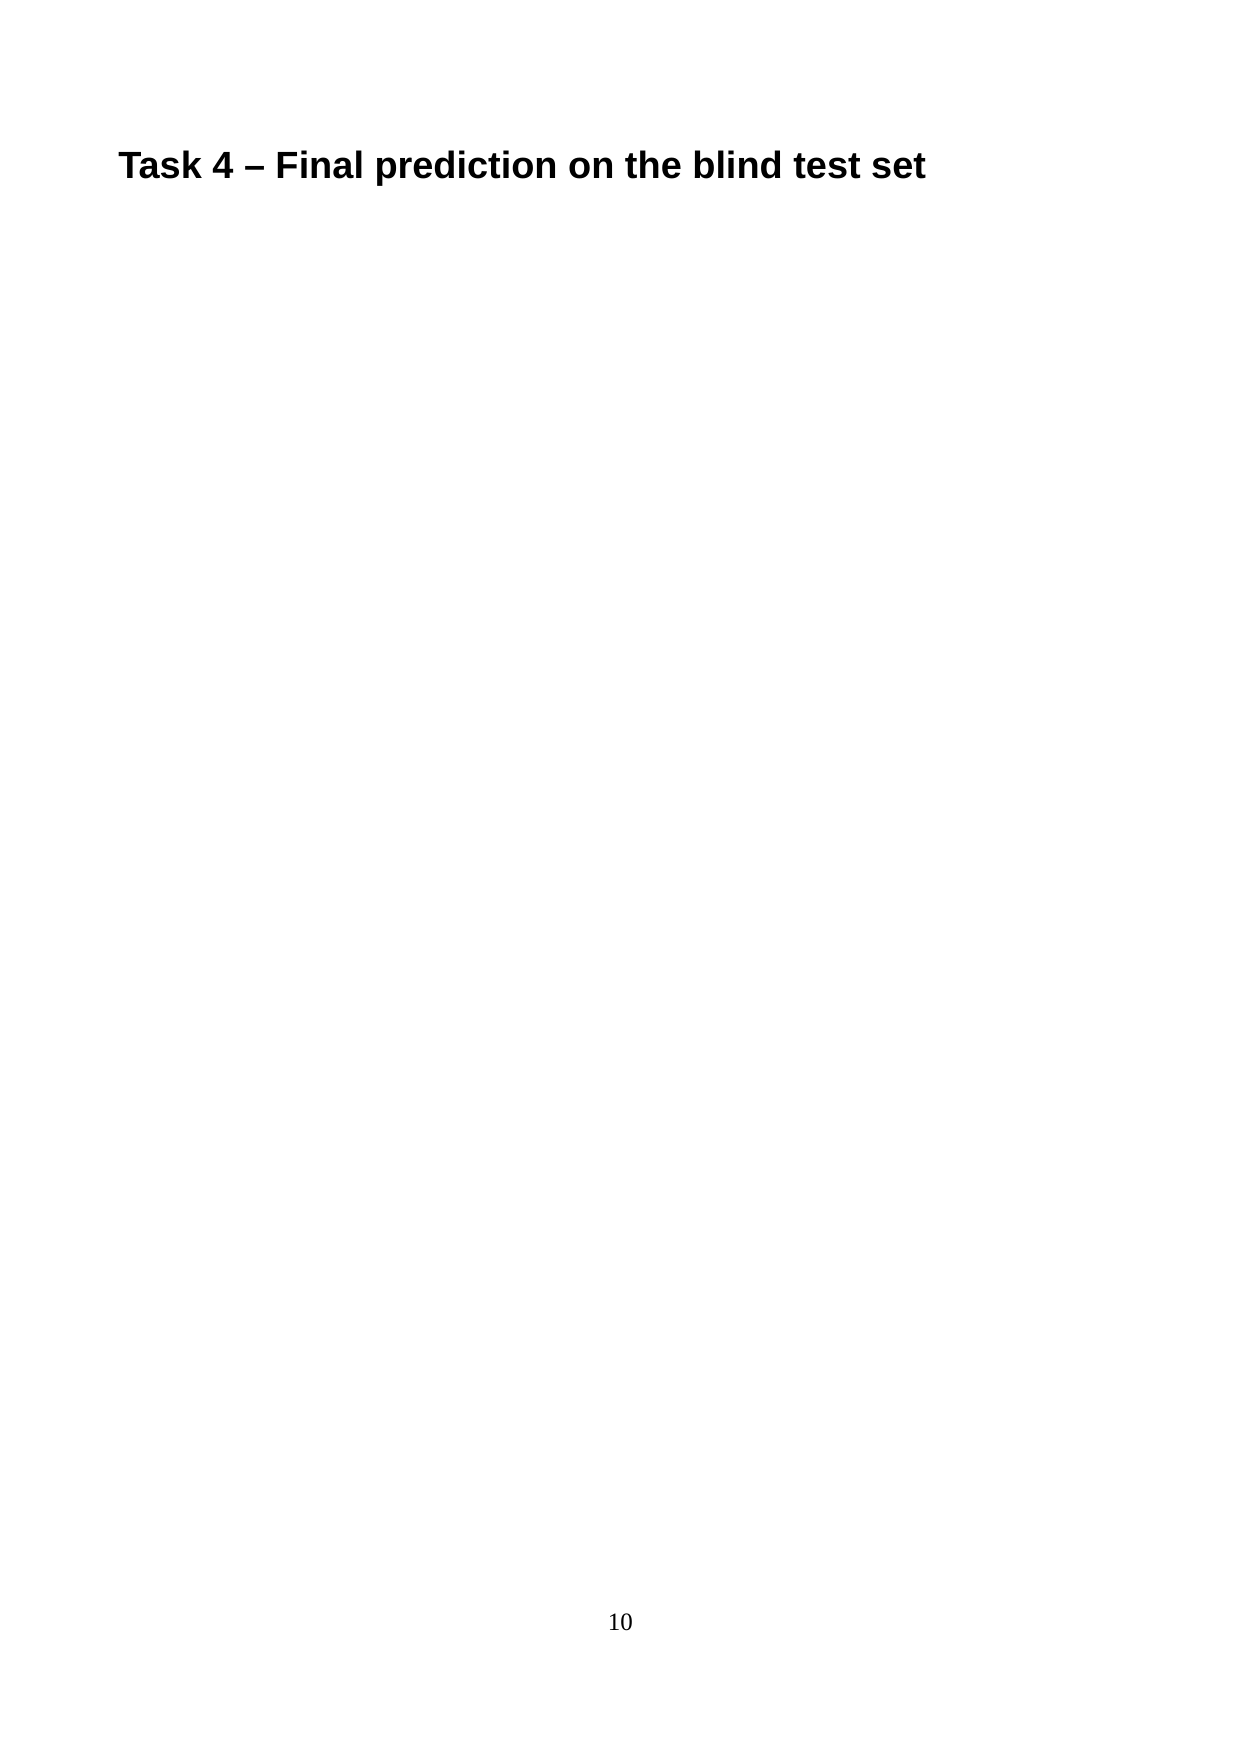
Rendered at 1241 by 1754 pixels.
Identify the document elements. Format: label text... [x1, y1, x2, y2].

subtitle Task 4 – Final prediction on the blind test set [118, 143, 1122, 187]
